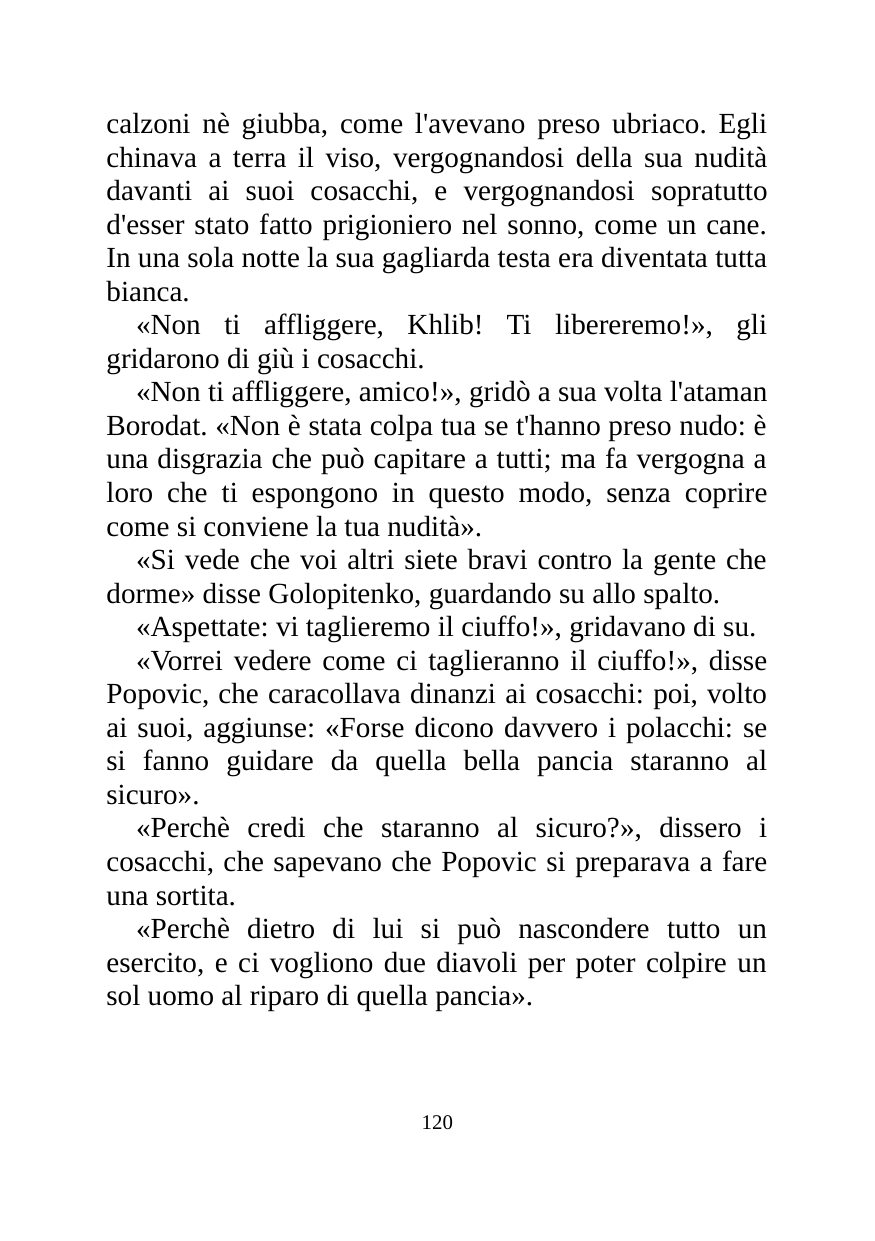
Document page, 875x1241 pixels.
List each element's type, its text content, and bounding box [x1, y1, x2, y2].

text «Perchè dietro di lui si può nascondere tutto un esercito, e ci vogliono due diavoli per poter colpire un sol uomo al riparo di quella pancia». [106, 911, 768, 1012]
text «Si vede che voi altri siete bravi contro la gente che dorme» disse Golopitenko, guardando su allo spalto. [106, 542, 768, 609]
text «Perchè credi che staranno al sicuro?», dissero i cosacchi, che sapevano che Popovic si preparava a fare una sortita. [106, 811, 768, 911]
text «Vorrei vedere come ci taglieranno il ciuffo!», disse Popovic, che caracollava dinanzi ai cosacchi: poi, volto ai suoi, aggiunse: «Forse dicono davvero i polacchi: se si fanno guidare da quella bella pancia staranno al sicuro». [106, 643, 768, 811]
text «Non ti affliggere, Khlib! Ti libereremo!», gli gridarono di giù i cosacchi. [106, 307, 768, 374]
text calzoni nè giubba, come l'avevano preso ubriaco. Egli chinava a terra il viso, vergognandosi della sua nudità davanti ai suoi cosacchi, e vergognandosi sopratutto d'esser stato fatto prigioniero nel sonno, come un cane. In una sola notte la sua gagliarda testa era diventata tutta bianca. [106, 106, 768, 307]
text «Non ti affliggere, amico!», gridò a sua volta l'ataman Borodat. «Non è stata colpa tua se t'hanno preso nudo: è una disgrazia che può capitare a tutti; ma fa vergogna a loro che ti espongono in questo modo, senza coprire come si conviene la tua nudità». [106, 374, 768, 542]
text «Aspettate: vi taglieremo il ciuffo!», gridavano di su. [106, 609, 768, 643]
